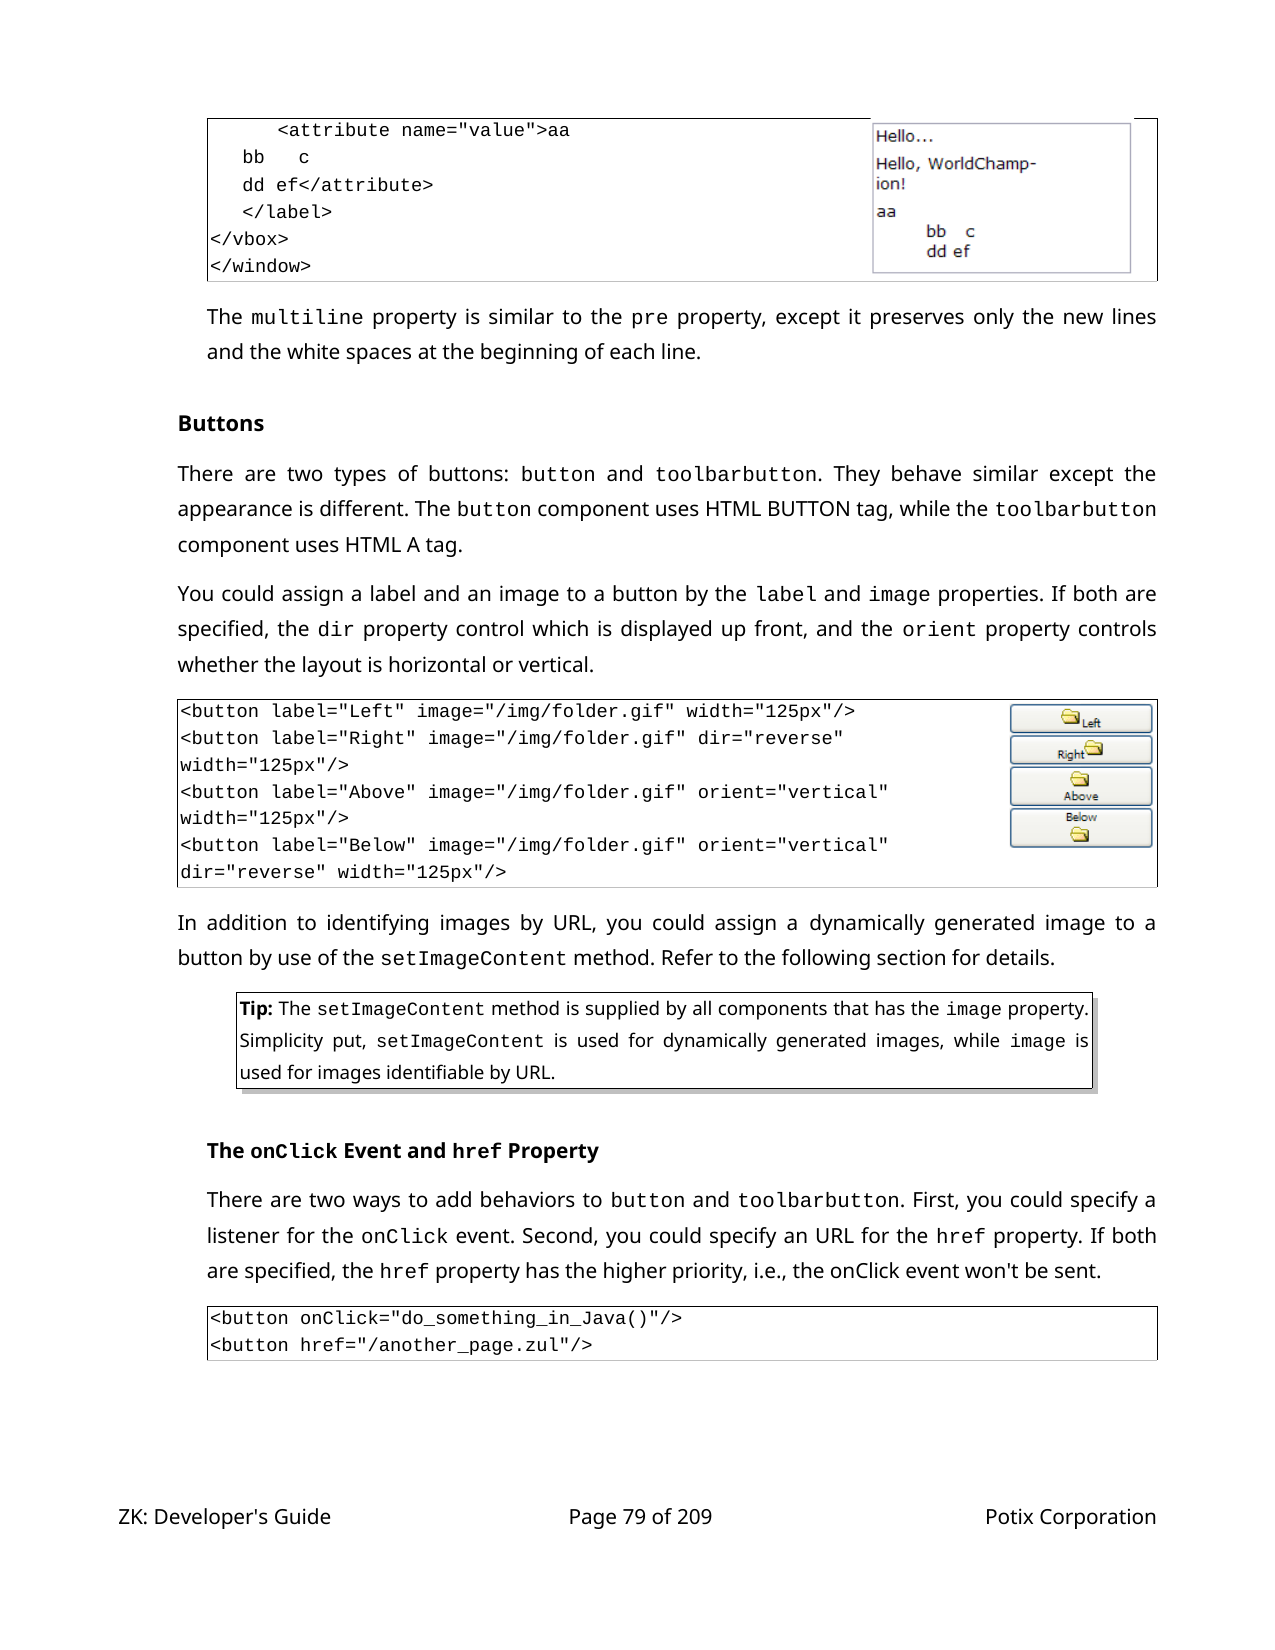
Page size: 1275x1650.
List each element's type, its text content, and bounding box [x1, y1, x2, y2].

text <button onClick="do_something_in_Java()"/> [208, 1307, 1157, 1330]
picture [1008, 702, 1156, 850]
text </label> [208, 200, 870, 224]
text bb c [208, 145, 870, 169]
text <button href="/another_page.zul"/> [208, 1333, 1157, 1360]
text You could assign a label and an image to a button by the label and image properties. If both are specified, the dir property control which is displayed up front, and the orient property controls whether the layout is horizontal or vertical. [177, 579, 1157, 678]
text In addition to identifying images by URL, you could assign a dynamically generated image to a button by use of the setImageContent method. Refer to the following section for details. [177, 908, 1157, 972]
text [1135, 227, 1157, 251]
text <button label="Below" image="/img/folder.gif" orient="vertical" dir="reverse" width="125px"/> [178, 833, 1157, 887]
text <button label="Right" image="/img/folder.gif" dir="reverse" width="125px"/> [178, 726, 1008, 777]
text </window> [208, 254, 1157, 281]
text <attribute name="value">aa [208, 119, 870, 142]
text Tip: The setImageContent method is supplied by all components that has the image property. Simplicity put, setImageContent is used for dynamically generated images, while image is used for images identifiable by URL. [237, 993, 1092, 1088]
picture [870, 118, 1135, 276]
text <button label="Left" image="/img/folder.gif" width="125px"/> [178, 700, 1157, 723]
text There are two types of buttons: button and toolbarbutton. They behave similar except the appearance is different. The button component uses HTML BUTTON tag, while the toolbarbutton component uses HTML A tag. [177, 459, 1157, 558]
text The multiline property is similar to the pre property, except it preserves only the new lines and the white spaces at the beginning of each line. [207, 302, 1157, 366]
text <button label="Above" image="/img/folder.gif" orient="vertical" width="125px"/> [178, 779, 1008, 830]
text [1135, 145, 1157, 169]
text [1135, 172, 1157, 197]
subtitle Buttons [177, 408, 1157, 438]
text There are two ways to add behaviors to button and toolbarbutton. First, you could specify a listener for the onClick event. Second, you could specify an URL for the href property. If both are specified, the href property has the higher priority, i.e., the onClick event won't be sent. [207, 1186, 1157, 1285]
text [1135, 200, 1157, 224]
subtitle The onClick Event and href Property [207, 1136, 1157, 1165]
text dd ef</attribute> [208, 172, 870, 197]
text </vbox> [208, 227, 870, 251]
